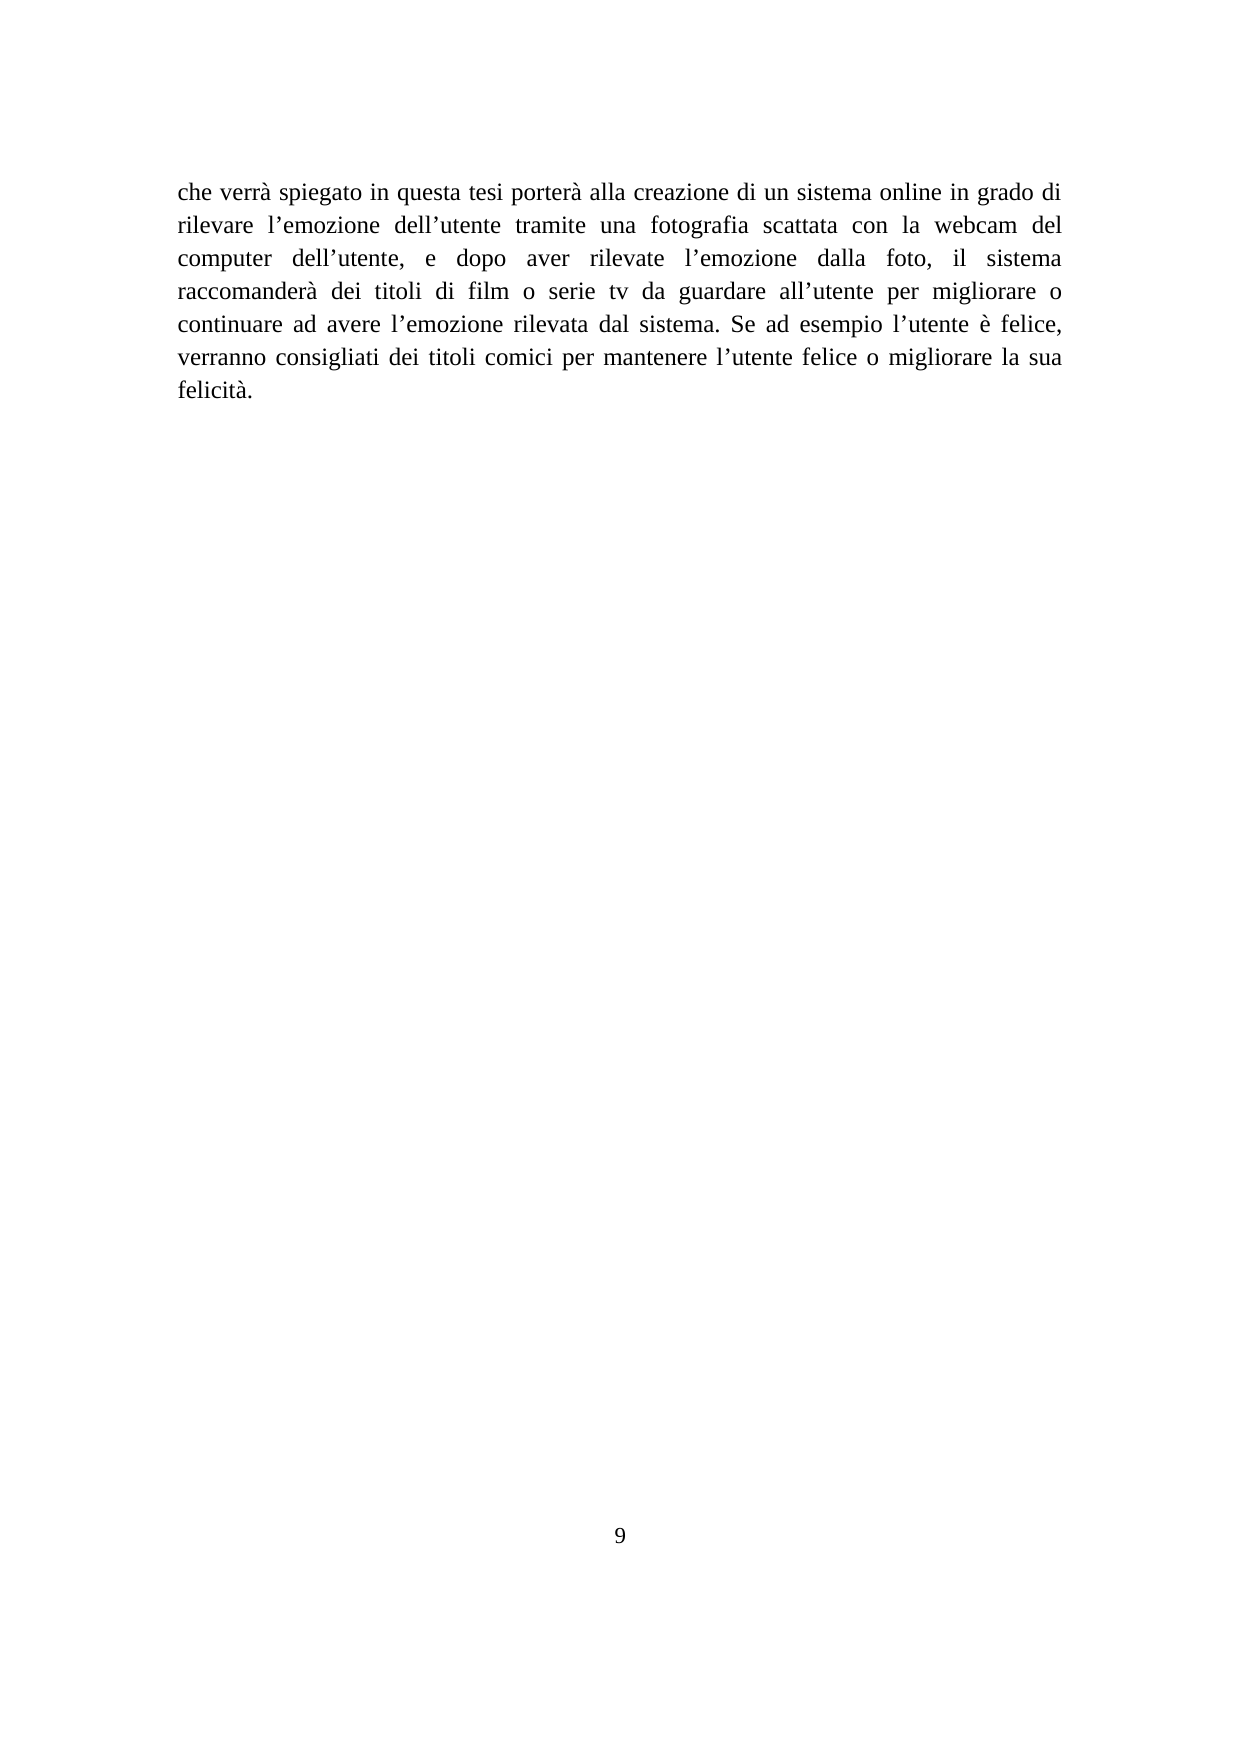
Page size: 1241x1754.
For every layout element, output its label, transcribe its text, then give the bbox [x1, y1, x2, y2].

text che verrà spiegato in questa tesi porterà alla creazione di un sistema online in grado di rilevare l’emozione dell’utente tramite una fotografia scattata con la webcam del computer dell’utente, e dopo aver rilevate l’emozione dalla foto, il sistema raccomanderà dei titoli di film o serie tv da guardare all’utente per migliorare o continuare ad avere l’emozione rilevata dal sistema. Se ad esempio l’utente è felice, verranno consigliati dei titoli comici per mantenere l’utente felice o migliorare la sua felicità. [177, 177, 1063, 404]
